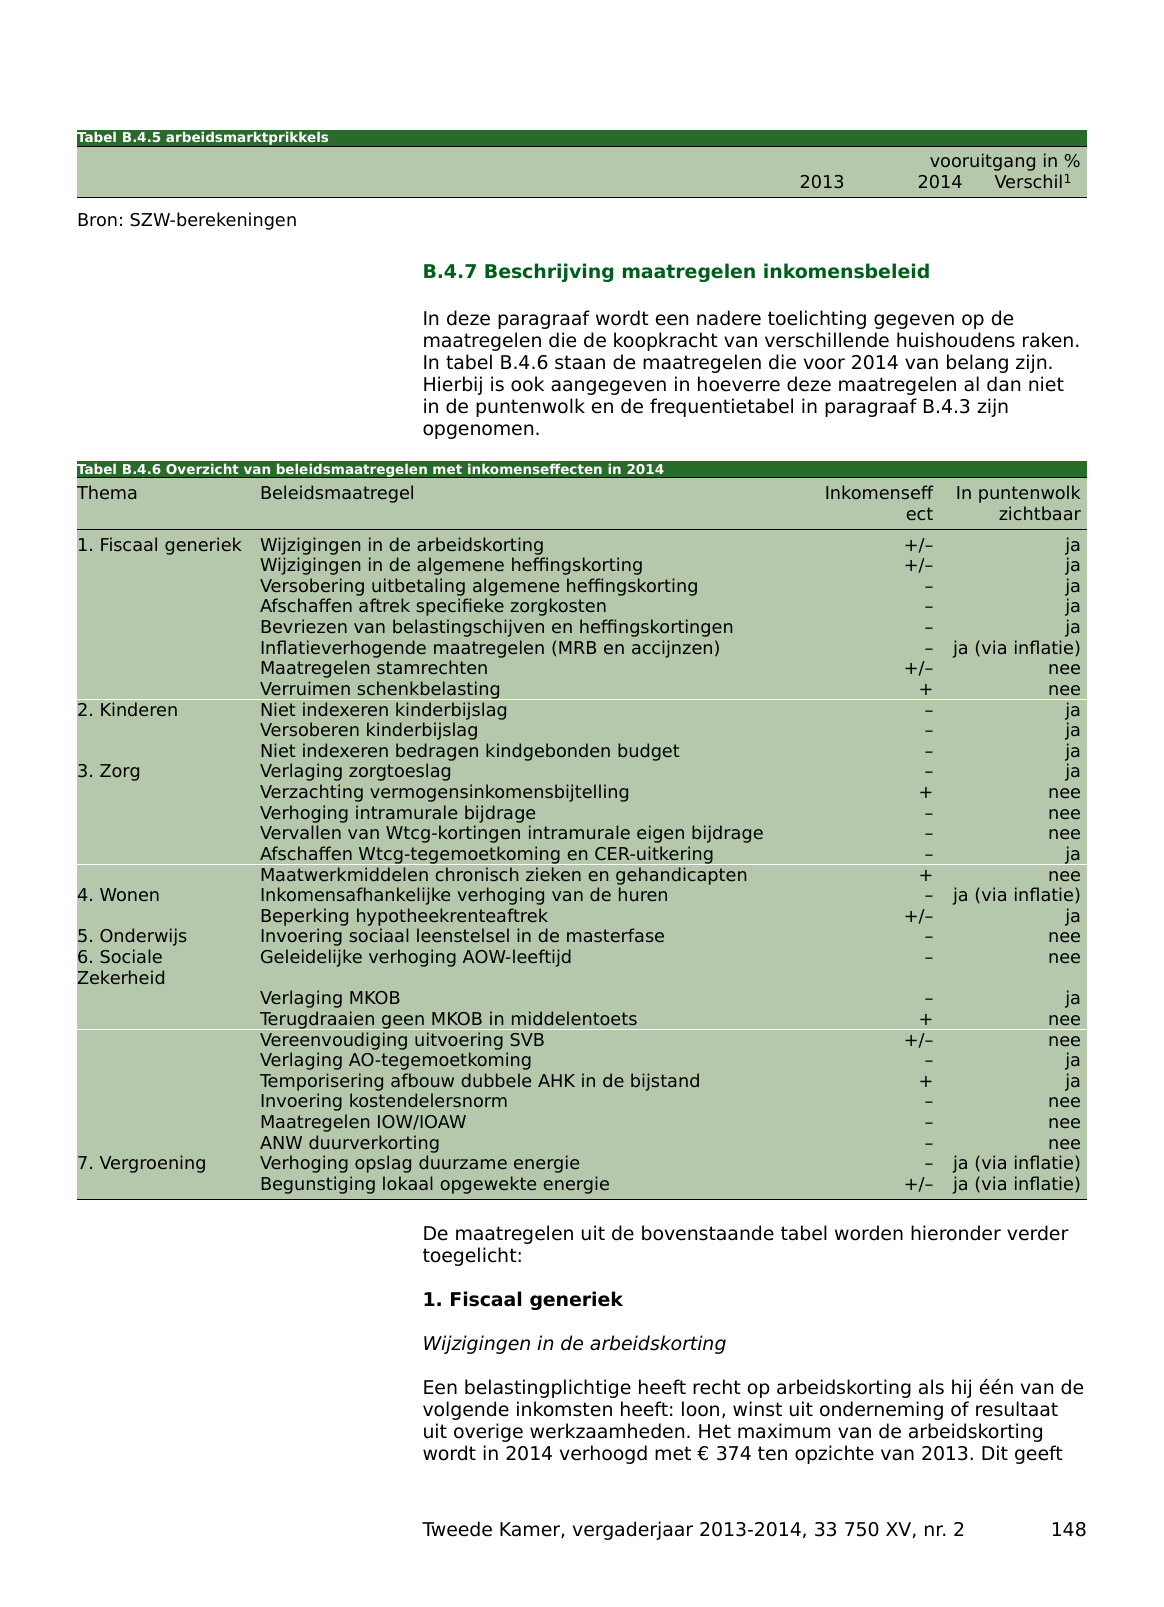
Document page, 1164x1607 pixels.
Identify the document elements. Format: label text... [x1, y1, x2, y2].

table_cell Temporisering afbouw dubbele AHK in de bijstand [254, 1071, 815, 1091]
table_cell Invoering kostendelersnorm [254, 1091, 815, 1112]
subtitle Wijzigingen in de arbeidskorting [422, 1333, 1087, 1355]
table_cell – [815, 1133, 939, 1153]
table_cell nee [939, 865, 1087, 885]
table_cell – [815, 803, 939, 823]
table_cell [77, 823, 254, 844]
table_cell ja [939, 576, 1087, 596]
table_cell [77, 1133, 254, 1153]
table_cell [77, 617, 254, 638]
table_cell + [815, 679, 939, 699]
table_cell [77, 782, 254, 803]
table_cell ja [939, 555, 1087, 576]
table_header Tabel B.4.6 Overzicht van beleidsmaatregelen met inkomenseffecten in 2014 [77, 461, 1087, 477]
table_cell – [815, 988, 939, 1009]
table_cell Niet indexeren kinderbijslag [254, 700, 815, 720]
table_cell nee [939, 803, 1087, 823]
table_cell Terugdraaien geen MKOB in middelentoets [254, 1009, 815, 1029]
table_cell – [815, 1153, 939, 1174]
table_cell nee [939, 823, 1087, 844]
table_cell Verzachting vermogensinkomensbijtelling [254, 782, 815, 803]
table_cell Afschaffen aftrek specifieke zorgkosten [254, 596, 815, 617]
table_cell +/– [815, 530, 939, 555]
table_cell – [815, 1091, 939, 1112]
table_cell Afschaffen Wtcg-tegemoetkoming en CER-uitkering [254, 844, 815, 864]
table_cell 5. Onderwijs [77, 926, 254, 947]
table_cell – [815, 885, 939, 906]
table_cell – [815, 700, 939, 720]
table_cell + [815, 865, 939, 885]
table_cell Niet indexeren bedragen kindgebonden budget [254, 741, 815, 761]
table_cell +/– [815, 1030, 939, 1050]
table_cell + [815, 1071, 939, 1091]
table_cell [77, 844, 254, 864]
table_cell Thema [77, 478, 254, 529]
table_cell 6. Sociale Zekerheid [77, 947, 254, 988]
table_cell – [815, 576, 939, 596]
table_cell ja (via inflatie) [939, 1174, 1087, 1199]
table_cell – [815, 720, 939, 741]
table_cell [77, 172, 732, 197]
table_cell Wijzigingen in de arbeidskorting [254, 530, 815, 555]
table_cell Bevriezen van belastingschijven en heffingskortingen [254, 617, 815, 638]
table_cell Inflatieverhogende maatregelen (MRB en accijnzen) [254, 638, 815, 658]
table_cell ja (via inflatie) [939, 638, 1087, 658]
table_cell Maatwerkmiddelen chronisch zieken en gehandicapten [254, 865, 815, 885]
table_cell Verlaging zorgtoeslag [254, 761, 815, 782]
table_cell Inkomensafhankelijke verhoging van de huren [254, 885, 815, 906]
table_cell Verschil1 [969, 172, 1087, 197]
text De maatregelen uit de bovenstaande tabel worden hieronder verder toegelicht: [422, 1222, 1087, 1266]
table_cell ja [939, 1071, 1087, 1091]
table_cell ja (via inflatie) [939, 885, 1087, 906]
table_cell – [815, 926, 939, 947]
table_cell [77, 906, 254, 926]
table_cell [77, 865, 254, 885]
table_cell +/– [815, 1174, 939, 1199]
table_cell – [815, 1112, 939, 1133]
table_cell ja [939, 596, 1087, 617]
table_cell Inkomenseffect [815, 478, 939, 529]
table_header Tabel B.4.5 arbeidsmarktprikkels [77, 130, 1087, 146]
table_cell Bron: SZW-berekeningen [77, 198, 1087, 231]
table_cell [77, 596, 254, 617]
table_cell +/– [815, 906, 939, 926]
table_cell nee [939, 782, 1087, 803]
table_cell [77, 1009, 254, 1029]
table_cell ANW duurverkorting [254, 1133, 815, 1153]
table_cell nee [939, 1091, 1087, 1112]
table_cell – [815, 761, 939, 782]
table_cell Invoering sociaal leenstelsel in de masterfase [254, 926, 815, 947]
table_cell ja [939, 741, 1087, 761]
table_cell ja [939, 617, 1087, 638]
table_cell + [815, 1009, 939, 1029]
table_cell nee [939, 947, 1087, 988]
table_cell +/– [815, 658, 939, 679]
table_cell [77, 1071, 254, 1091]
table_cell Beperking hypotheekrenteaftrek [254, 906, 815, 926]
table_cell nee [939, 1112, 1087, 1133]
table_cell 1. Fiscaal generiek [77, 530, 254, 555]
table_cell Maatregelen stamrechten [254, 658, 815, 679]
table_cell nee [939, 679, 1087, 699]
table_cell Verhoging opslag duurzame energie [254, 1153, 815, 1174]
table_cell [77, 1174, 254, 1199]
table_cell [77, 1030, 254, 1050]
table_cell Verlaging AO-tegemoetkoming [254, 1050, 815, 1071]
table_cell 4. Wonen [77, 885, 254, 906]
table_cell 2. Kinderen [77, 700, 254, 720]
table_cell 7. Vergroening [77, 1153, 254, 1174]
table_cell nee [939, 658, 1087, 679]
table_cell ja (via inflatie) [939, 1153, 1087, 1174]
table_cell nee [939, 1030, 1087, 1050]
table_cell ja [939, 530, 1087, 555]
table_cell Verlaging MKOB [254, 988, 815, 1009]
table_cell [77, 1050, 254, 1071]
table_cell +/– [815, 555, 939, 576]
table_cell – [815, 1050, 939, 1071]
table_cell ja [939, 720, 1087, 741]
table_cell Verhoging intramurale bijdrage [254, 803, 815, 823]
table_cell 2014 [850, 172, 968, 197]
table_cell [77, 741, 254, 761]
table_cell [77, 1112, 254, 1133]
subtitle 1. Fiscaal generiek [422, 1289, 1087, 1311]
table_cell – [815, 844, 939, 864]
table_cell Versoberen kinderbijslag [254, 720, 815, 741]
table_cell nee [939, 926, 1087, 947]
table_cell [77, 720, 254, 741]
table_cell [77, 147, 732, 172]
text Een belastingplichtige heeft recht op arbeidskorting als hij één van de volgende inkomsten heeft: loon, winst uit onderneming of resultaat uit overige werkzaamheden. Het maximum van de arbeidskorting wordt in 2014 verhoogd met € 374 ten opzichte van 2013. Dit geeft [422, 1377, 1087, 1465]
table_cell ja [939, 988, 1087, 1009]
table_cell ja [939, 1050, 1087, 1071]
table_cell [77, 638, 254, 658]
table_cell Maatregelen IOW/IOAW [254, 1112, 815, 1133]
table_cell – [815, 638, 939, 658]
table_cell ja [939, 761, 1087, 782]
table_cell Beleidsmaatregel [254, 478, 815, 529]
text In deze paragraaf wordt een nadere toelichting gegeven op de maatregelen die de koopkracht van verschillende huishoudens raken. In tabel B.4.6 staan de maatregelen die voor 2014 van belang zijn. Hierbij is ook aangegeven in hoeverre deze maatregelen al dan niet in de puntenwolk en de frequentietabel in paragraaf B.4.3 zijn opgenomen. [422, 308, 1087, 439]
table_cell In puntenwolk zichtbaar [939, 478, 1087, 529]
table_cell – [815, 823, 939, 844]
table_cell – [815, 596, 939, 617]
table_cell 2013 [732, 172, 850, 197]
table_cell [77, 1091, 254, 1112]
table_cell [77, 658, 254, 679]
table_cell 3. Zorg [77, 761, 254, 782]
table_cell [77, 803, 254, 823]
table_cell ja [939, 906, 1087, 926]
table_cell nee [939, 1133, 1087, 1153]
table_cell Vervallen van Wtcg-kortingen intramurale eigen bijdrage [254, 823, 815, 844]
table_cell Begunstiging lokaal opgewekte energie [254, 1174, 815, 1199]
table_cell vooruitgang in % [732, 147, 1087, 172]
table_cell [77, 555, 254, 576]
table_cell – [815, 617, 939, 638]
table_cell + [815, 782, 939, 803]
table_cell ja [939, 844, 1087, 864]
table_cell – [815, 947, 939, 988]
table_cell [77, 576, 254, 596]
table_cell – [815, 741, 939, 761]
table_cell nee [939, 1009, 1087, 1029]
table_cell [77, 679, 254, 699]
table_cell Versobering uitbetaling algemene heffingskorting [254, 576, 815, 596]
table_cell Wijzigingen in de algemene heffingskorting [254, 555, 815, 576]
table_cell Geleidelijke verhoging AOW-leeftijd [254, 947, 815, 988]
table_cell [77, 988, 254, 1009]
subtitle B.4.7 Beschrijving maatregelen inkomensbeleid [422, 261, 1087, 283]
table_cell ja [939, 700, 1087, 720]
table_cell Vereenvoudiging uitvoering SVB [254, 1030, 815, 1050]
table_cell Verruimen schenkbelasting [254, 679, 815, 699]
